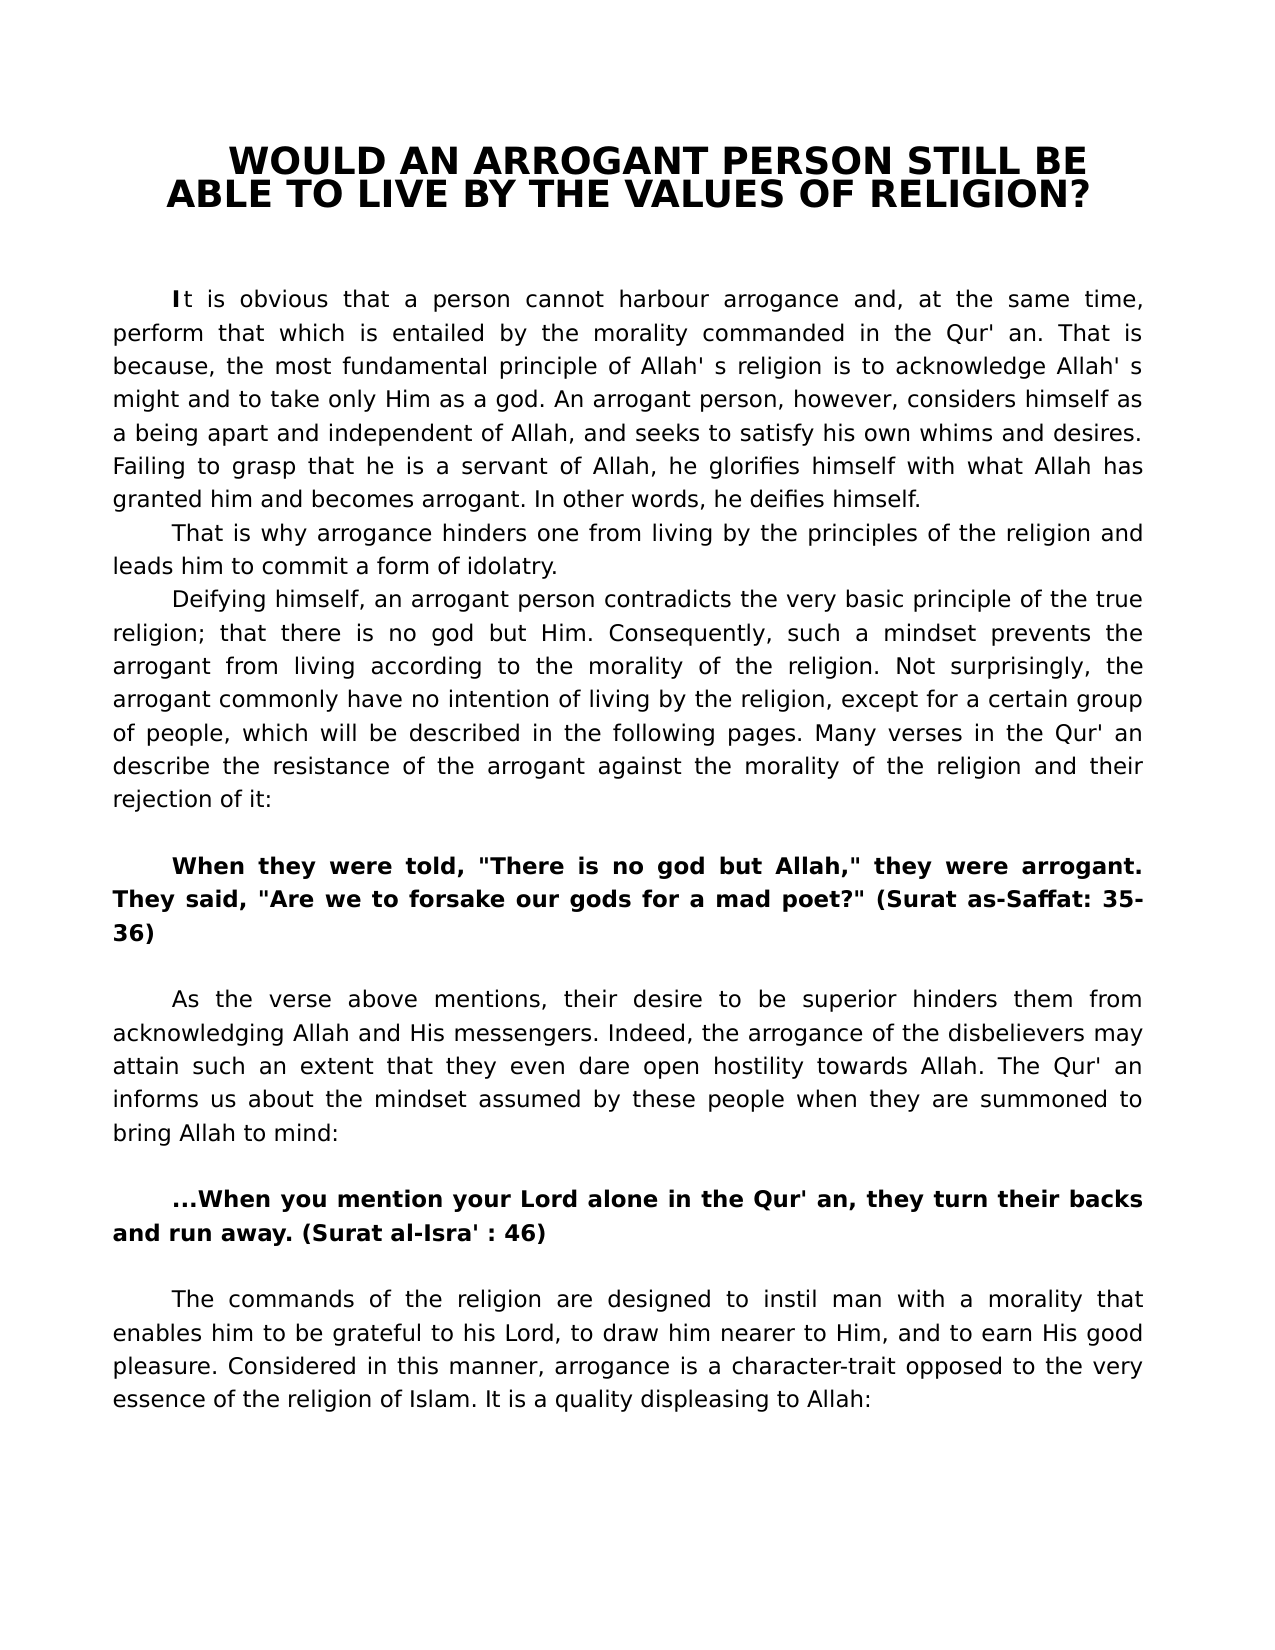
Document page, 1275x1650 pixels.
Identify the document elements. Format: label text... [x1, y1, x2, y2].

text The commands of the religion are designed to instil man with a morality that enables him to be grateful to his Lord, to draw him nearer to Him, and to earn His good pleasure. Considered in this manner, arrogance is a character-trait opposed to the very essence of the religion of Islam. It is a quality displeasing to Allah: [112, 1281, 1145, 1414]
text That is why arrogance hinders one from living by the principles of the religion and leads him to commit a form of idolatry. [112, 514, 1145, 581]
text It is obvious that a person cannot harbour arrogance and, at the same time, perform that which is entailed by the morality commanded in the Qur' an. That is because, the most fundamental principle of Allah' s religion is to acknowledge Allah' s might and to take only Him as a god. An arrogant person, however, considers himself as a being apart and independent of Allah, and seeks to satisfy his own whims and desires. Failing to grasp that he is a servant of Allah, he glorifies himself with what Allah has granted him and becomes arrogant. In other words, he deifies himself. [112, 281, 1145, 514]
text Deifying himself, an arrogant person contradicts the very basic principle of the true religion; that there is no god but Him. Consequently, such a mindset prevents the arrogant from living according to the morality of the religion. Not surprisingly, the arrogant commonly have no intention of living by the religion, except for a certain group of people, which will be described in the following pages. Many verses in the Qur' an describe the resistance of the arrogant against the morality of the religion and their rejection of it: [112, 581, 1145, 814]
text As the verse above mentions, their desire to be superior hinders them from acknowledging Allah and His messengers. Indeed, the arrogance of the disbelievers may attain such an extent that they even dare open hostility towards Allah. The Qur' an informs us about the mindset assumed by these people when they are summoned to bring Allah to mind: [112, 981, 1145, 1148]
text When they were told, "There is no god but Allah," they were arrogant. They said, "Are we to forsake our gods for a mad poet?" (Surat as-Saffat: 35-36) [112, 848, 1145, 948]
text ...When you mention your Lord alone in the Qur' an, they turn their backs and run away. (Surat al-Isra' : 46) [112, 1181, 1145, 1248]
text WOULD AN ARROGANT PERSON STILL BE ABLE TO LIVE BY THE VALUES OF RELIGION? [112, 148, 1145, 214]
